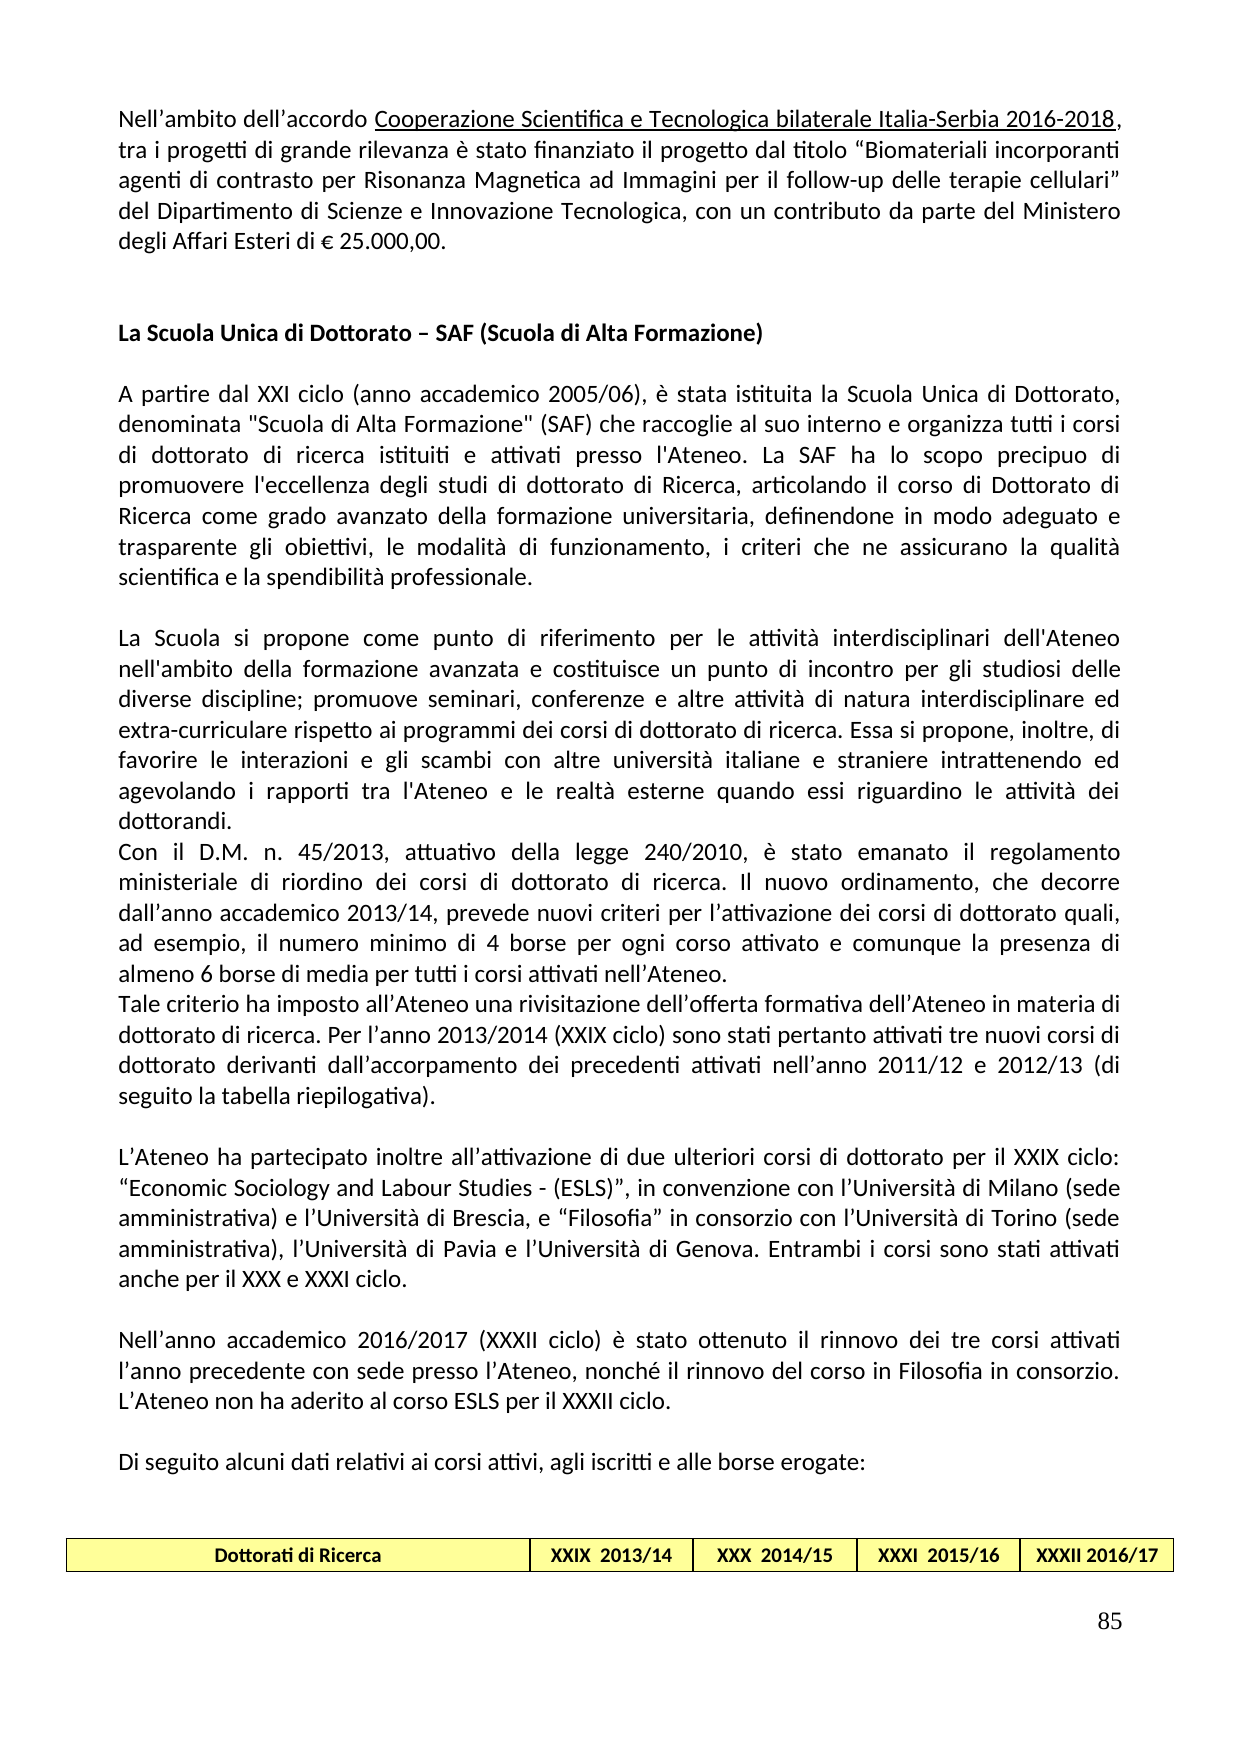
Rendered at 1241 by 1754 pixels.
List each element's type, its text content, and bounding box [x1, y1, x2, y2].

text La Scuola si propone come punto di riferimento per le attività interdisciplinari dell'Ateneo nell'ambito della formazione avanzata e costituisce un punto di incontro per gli studiosi delle diverse discipline; promuove seminari, conferenze e altre attività di natura interdisciplinare ed extra-curriculare rispetto ai programmi dei corsi di dottorato di ricerca. Essa si propone, inoltre, di favorire le interazioni e gli scambi con altre università italiane e straniere intrattenendo ed agevolando i rapporti tra l'Ateneo e le realtà esterne quando essi riguardino le attività dei dottorandi. [118, 622, 1122, 836]
text Con il D.M. n. 45/2013, attuativo della legge 240/2010, è stato emanato il regolamento ministeriale di riordino dei corsi di dottorato di ricerca. Il nuovo ordinamento, che decorre dall’anno accademico 2013/14, prevede nuovi criteri per l’attivazione dei corsi di dottorato quali, ad esempio, il numero minimo di 4 borse per ogni corso attivato e comunque la presenza di almeno 6 borse di media per tutti i corsi attivati nell’Ateneo. [118, 836, 1122, 988]
table_header Dottorati di Ricerca [67, 1539, 529, 1571]
text La Scuola Unica di Dottorato – SAF (Scuola di Alta Formazione) [118, 317, 1122, 348]
table_header XXXI 2015/16 [858, 1539, 1019, 1571]
table_header XXIX 2013/14 [531, 1539, 692, 1571]
text Di seguito alcuni dati relativi ai corsi attivi, agli iscritti e alle borse erogate: [118, 1446, 1122, 1477]
table_header XXXII 2016/17 [1021, 1539, 1173, 1571]
text Nell’ambito dell’accordo Cooperazione Scientifica e Tecnologica bilaterale Italia-Serbia 2016-2018, tra i progetti di grande rilevanza è stato finanziato il progetto dal titolo “Biomateriali incorporanti agenti di contrasto per Risonanza Magnetica ad Immagini per il follow-up delle terapie cellulari” del Dipartimento di Scienze e Innovazione Tecnologica, con un contributo da parte del Ministero degli Affari Esteri di € 25.000,00. [118, 103, 1122, 256]
text A partire dal XXI ciclo (anno accademico 2005/06), è stata istituita la Scuola Unica di Dottorato, denominata "Scuola di Alta Formazione" (SAF) che raccoglie al suo interno e organizza tutti i corsi di dottorato di ricerca istituiti e attivati presso l'Ateneo. La SAF ha lo scopo precipuo di promuovere l'eccellenza degli studi di dottorato di Ricerca, articolando il corso di Dottorato di Ricerca come grado avanzato della formazione universitaria, definendone in modo adeguato e trasparente gli obiettivi, le modalità di funzionamento, i criteri che ne assicurano la qualità scientifica e la spendibilità professionale. [118, 378, 1122, 592]
text Tale criterio ha imposto all’Ateneo una rivisitazione dell’offerta formativa dell’Ateneo in materia di dottorato di ricerca. Per l’anno 2013/2014 (XXIX ciclo) sono stati pertanto attivati tre nuovi corsi di dottorato derivanti dall’accorpamento dei precedenti attivati nell’anno 2011/12 e 2012/13 (di seguito la tabella riepilogativa). [118, 988, 1122, 1111]
table_header XXX 2014/15 [694, 1539, 856, 1571]
text L’Ateneo ha partecipato inoltre all’attivazione di due ulteriori corsi di dottorato per il XXIX ciclo: “Economic Sociology and Labour Studies - (ESLS)”, in convenzione con l’Università di Milano (sede amministrativa) e l’Università di Brescia, e “Filosofia” in consorzio con l’Università di Torino (sede amministrativa), l’Università di Pavia e l’Università di Genova. Entrambi i corsi sono stati attivati anche per il XXX e XXXI ciclo. [118, 1141, 1122, 1294]
text Nell’anno accademico 2016/2017 (XXXII ciclo) è stato ottenuto il rinnovo dei tre corsi attivati l’anno precedente con sede presso l’Ateneo, nonché il rinnovo del corso in Filosofia in consorzio. L’Ateneo non ha aderito al corso ESLS per il XXXII ciclo. [118, 1324, 1122, 1416]
